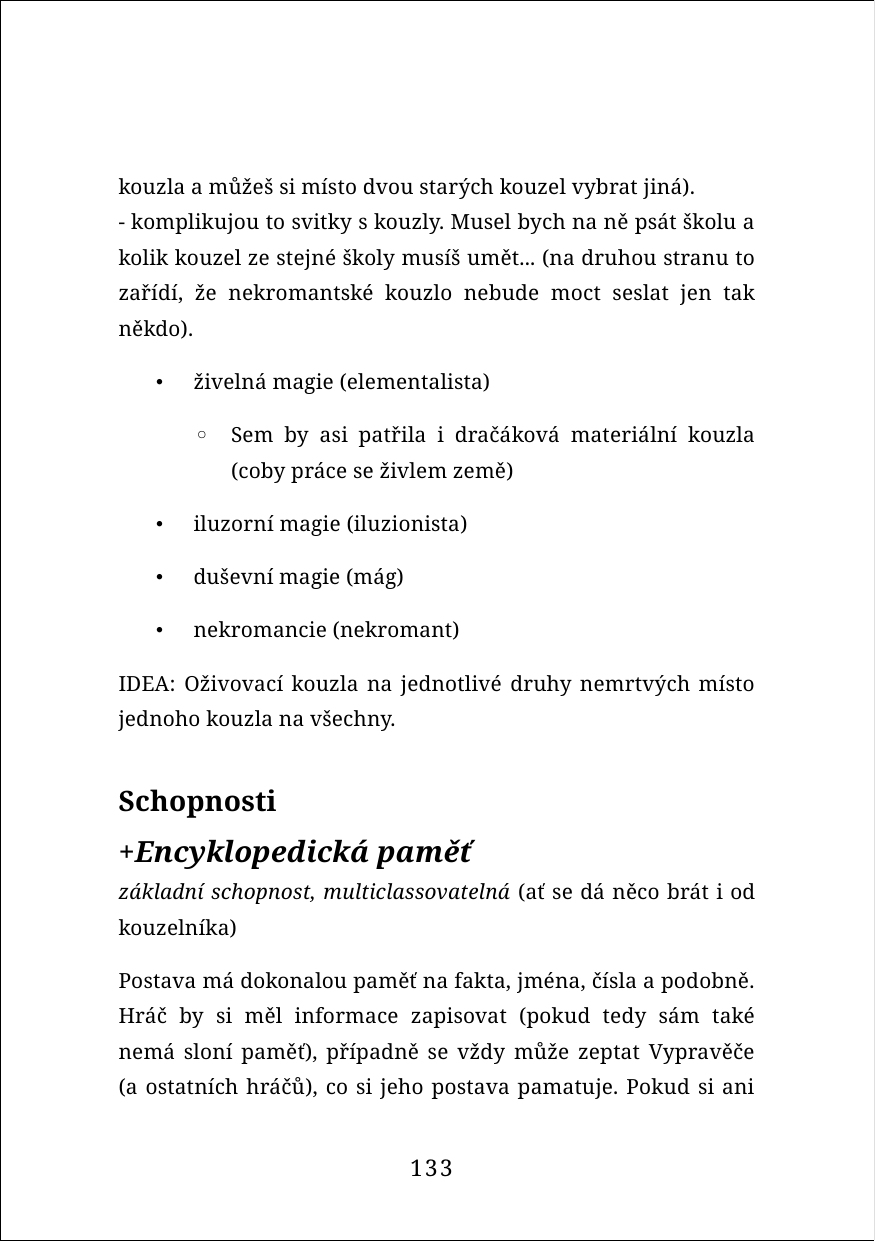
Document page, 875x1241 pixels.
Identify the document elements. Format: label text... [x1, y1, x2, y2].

text kouzla a můžeš si místo dvou starých kouzel vybrat jiná). - komplikujou to svitky s kouzly. Musel bych na ně psát školu a kolik kouzel ze stejné školy musíš umět... (na druhou stranu to zařídí, že nekromantské kouzlo nebude moct seslat jen tak někdo). [118, 172, 756, 342]
text základní schopnost, multiclassovatelná (ať se dá něco brát i od kouzelníka) [118, 877, 756, 941]
subtitle Schopnosti [118, 781, 756, 819]
subtitle +Encyklopedická paměť [118, 831, 756, 871]
list Sem by asi patřila i dračáková materiální kouzla (coby práce se živlem země) [193, 420, 756, 484]
text Postava má dokonalou paměť na fakta, jména, čísla a podobně. Hráč by si měl informace zapisovat (pokud tedy sám také nemá sloní paměť), případně se vždy může zeptat Vypravěče (a ostatních hráčů), co si jeho postava pamatuje. Pokud si ani [118, 966, 756, 1101]
list iluzorní magie (iluzionista) [156, 509, 756, 537]
list živelná magie (elementalista) [156, 367, 756, 396]
list nekromancie (nekromant) [156, 616, 756, 644]
list duševní magie (mág) [156, 562, 756, 591]
text IDEA: Oživovací kouzla na jednotlivé druhy nemrtvých místo jednoho kouzla na všechny. [118, 669, 756, 733]
